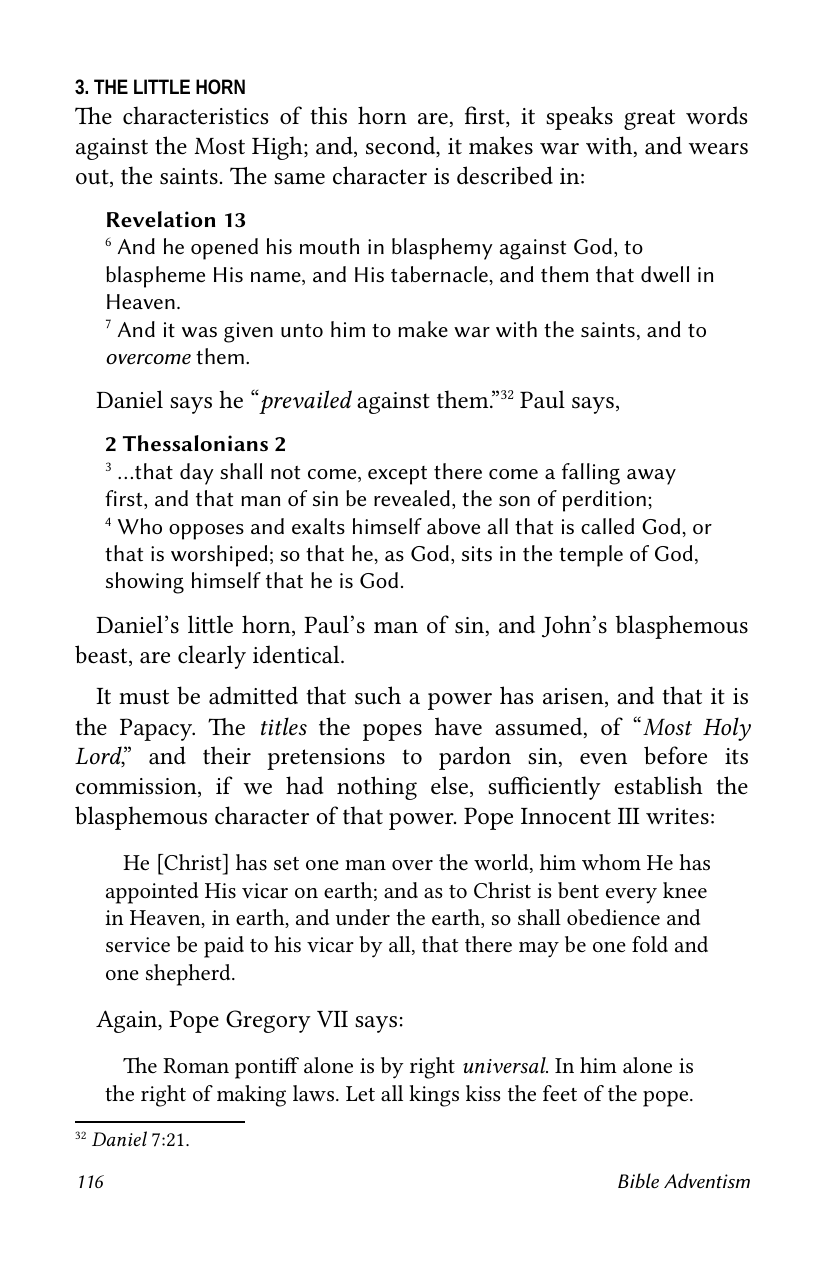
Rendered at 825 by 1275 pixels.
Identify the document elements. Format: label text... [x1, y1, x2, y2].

text The Roman pontiff alone is by right universal. In him alone is the right of making laws. Let all kings kiss the feet of the pope. [105, 1053, 720, 1107]
text It must be admitted that such a power has arisen, and that it is the Papacy. The titles the popes have assumed, of “Most Holy Lord,” and their pretensions to pardon sin, even before its commission, if we had nothing else, sufficiently establish the blasphemous character of that power. Pope Innocent III writes: [75, 683, 750, 831]
text Daniel says he “prevailed against them.” Paul says, [75, 386, 750, 415]
text He [Christ] has set one man over the world, him whom He has appointed His vicar on earth; and as to Christ is bent every knee in Heaven, in earth, and under the earth, so shall obedience and service be paid to his vicar by all, that there may be one fold and one shepherd. [105, 850, 720, 986]
text 4 Who opposes and exalts himself above all that is called God, or that is worshiped; so that he, as God, sits in the temple of God, showing himself that he is God. [105, 513, 720, 594]
text Daniel 7:21. [75, 1128, 750, 1152]
text 7 And it was given unto him to make war with the saints, and to overcome them. [105, 316, 720, 370]
text 2 Thessalonians 2 [105, 431, 750, 457]
text 6 And he opened his mouth in blasphemy against God, to blaspheme His name, and His tabernacle, and them that dwell in Heaven. [105, 234, 720, 315]
text 3 ...that day shall not come, except there come a falling away first, and that man of sin be revealed, the son of perdition; [105, 459, 720, 512]
subtitle 3. The Little Horn [75, 75, 750, 99]
text Daniel’s little horn, Paul’s man of sin, and John’s blasphemous beast, are clearly identical. [75, 611, 750, 669]
text Revelation 13 [105, 207, 750, 233]
text The characteristics of this horn are, first, it speaks great words against the Most High; and, second, it makes war with, and wears out, the saints. The same character is described in: [75, 102, 750, 190]
text Again, Pope Gregory VII says: [75, 1005, 750, 1034]
